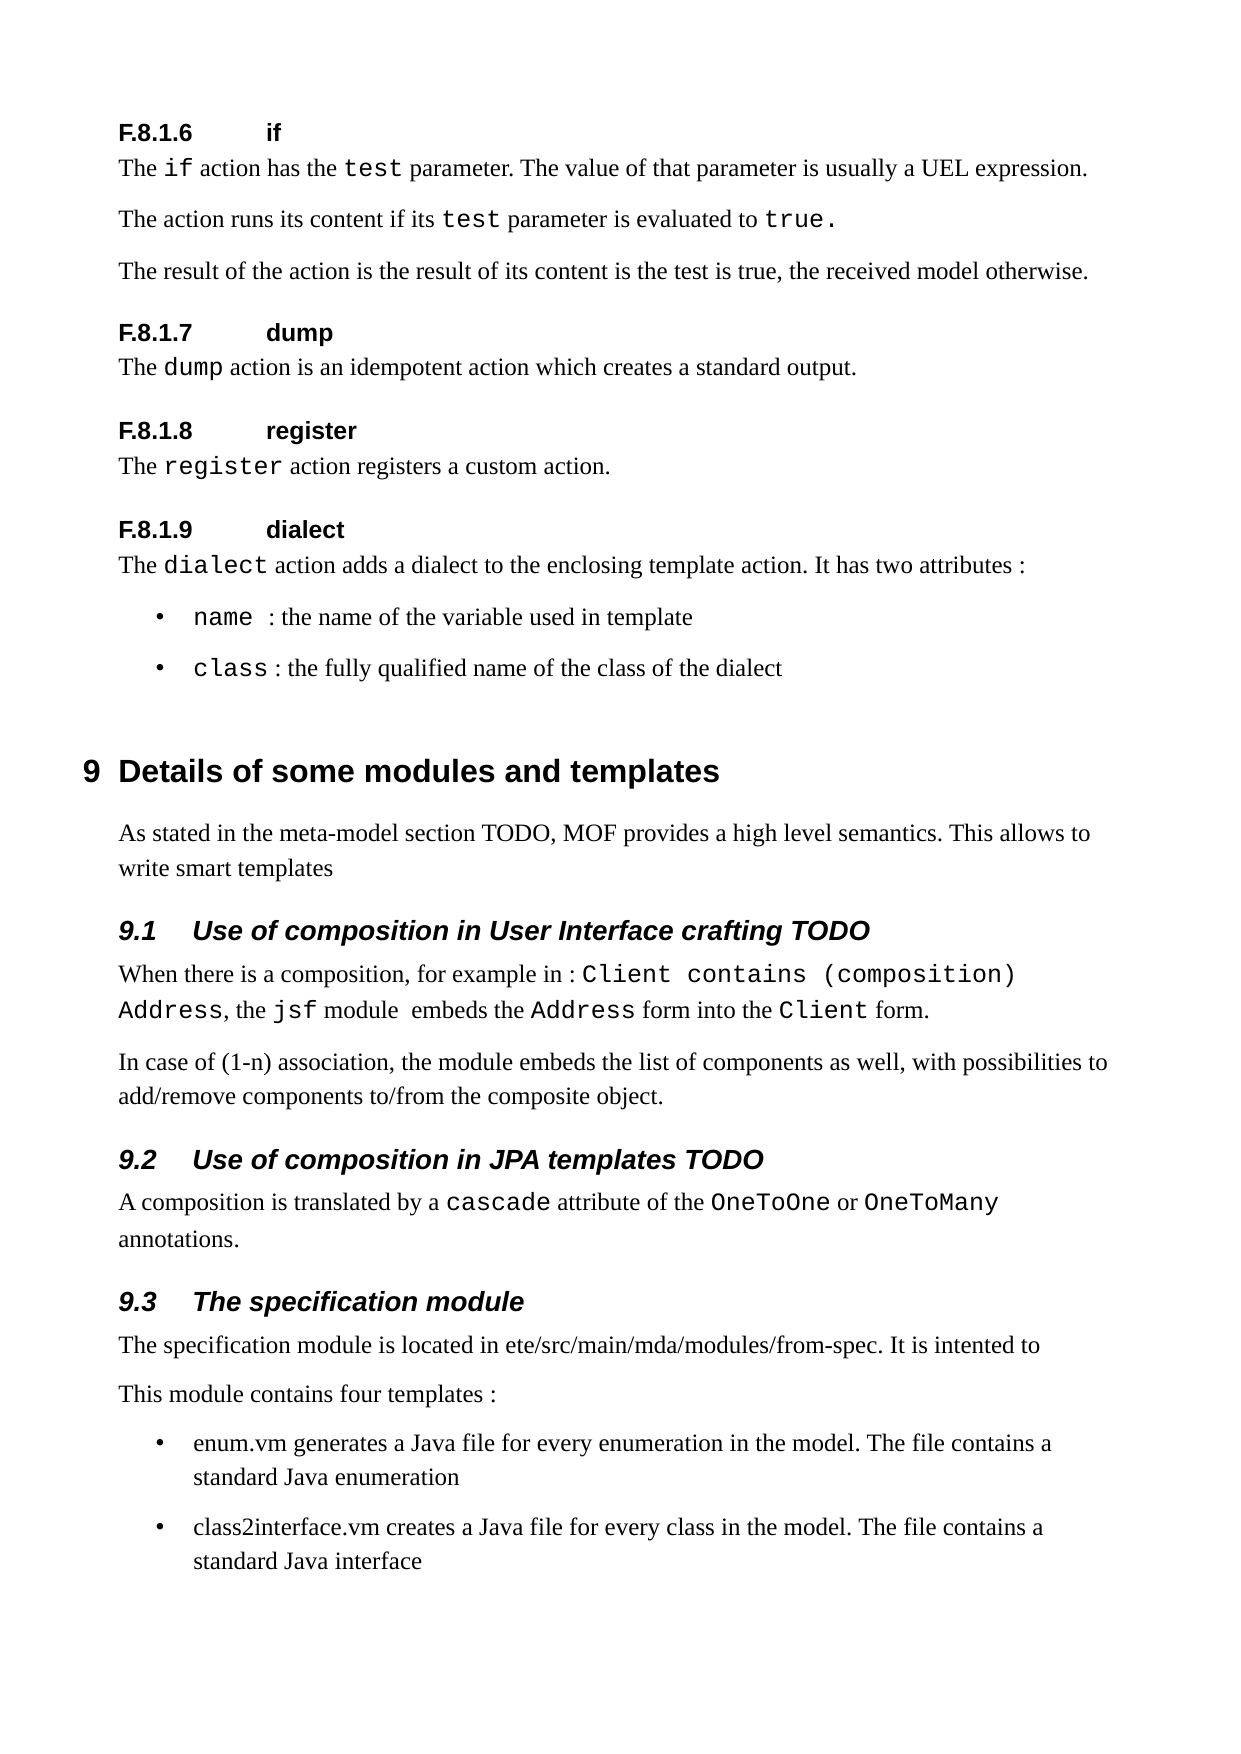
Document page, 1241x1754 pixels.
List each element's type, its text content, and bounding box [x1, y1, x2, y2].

text The dialect action adds a dialect to the enclosing template action. It has two attributes : [118, 550, 1122, 581]
subtitle Use of composition in User Interface crafting TODO [118, 914, 1122, 946]
list class2interface.vm creates a Java file for every class in the model. The file contains a standard Java interface [156, 1512, 1122, 1575]
list name : the name of the variable used in template [156, 602, 1122, 632]
list enum.vm generates a Java file for every enumeration in the model. The file contains a standard Java enumeration [156, 1428, 1122, 1491]
text The specification module is located in ete/src/main/mda/modules/from-spec. It is intented to [118, 1330, 1122, 1359]
text When there is a composition, for example in : Client contains (composition) Address, the jsf module embeds the Address form into the Client form. [118, 959, 1122, 1026]
subtitle Details of some modules and templates [83, 752, 1122, 789]
text As stated in the meta-model section TODO, MOF provides a high level semantics. This allows to write smart templates [118, 818, 1122, 882]
subtitle dump [118, 318, 1122, 346]
text The result of the action is the result of its content is the test is true, the received model otherwise. [118, 256, 1122, 285]
list class : the fully qualified name of the class of the dialect [156, 653, 1122, 684]
text The if action has the test parameter. The value of that parameter is usually a UEL expression. [118, 153, 1122, 184]
subtitle if [118, 118, 1122, 147]
text A composition is translated by a cascade attribute of the OneToOne or OneToMany annotations. [118, 1187, 1122, 1253]
subtitle dialect [118, 515, 1122, 544]
text The dump action is an idempotent action which creates a standard output. [118, 352, 1122, 383]
text In case of (1-n) association, the module embeds the list of components as well, with possibilities to add/remove components to/from the composite object. [118, 1047, 1122, 1110]
text This module contains four templates : [118, 1379, 1122, 1408]
subtitle Use of composition in JPA templates TODO [118, 1143, 1122, 1175]
text The register action registers a custom action. [118, 451, 1122, 482]
text The action runs its content if its test parameter is evaluated to true. [118, 204, 1122, 235]
subtitle The specification module [118, 1286, 1122, 1317]
subtitle register [118, 416, 1122, 445]
